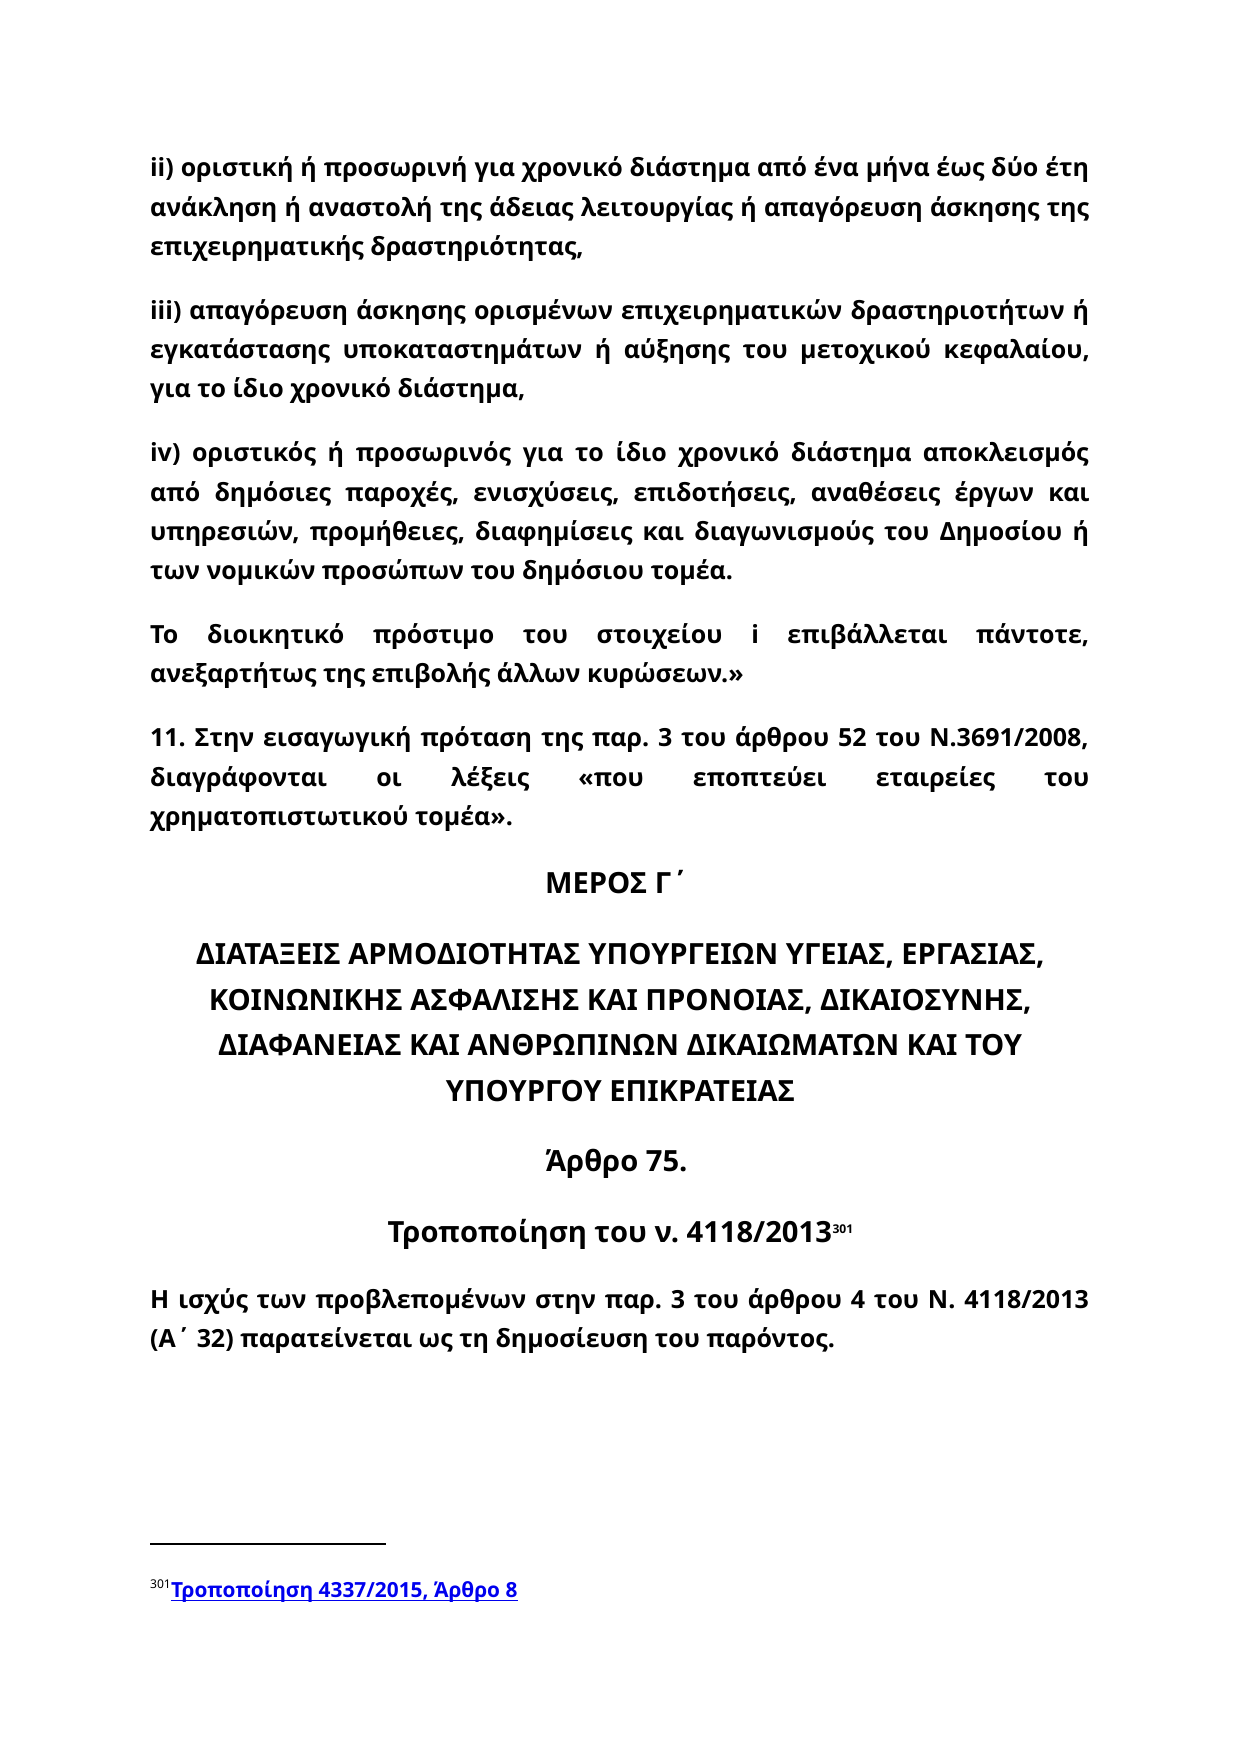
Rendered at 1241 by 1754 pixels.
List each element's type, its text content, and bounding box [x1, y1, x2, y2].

text 11. Στην εισαγωγική πρόταση της παρ. 3 του άρθρου 52 του Ν.3691/2008, διαγράφονται οι λέξεις «που εποπτεύει εταιρείες του χρηματοπιστωτικού τομέα». [150, 720, 1090, 832]
text iv) οριστικός ή προσωρινός για το ίδιο χρονικό διάστημα αποκλεισμός από δημόσιες παροχές, ενισχύσεις, επιδοτήσεις, αναθέσεις έργων και υπηρεσιών, προμήθειες, διαφημίσεις και διαγωνισμούς του Δημοσίου ή των νομικών προσώπων του δημόσιου τομέα. [150, 435, 1090, 587]
subtitle ΔΙΑΤΑΞΕΙΣ ΑΡΜΟΔΙΟΤΗΤΑΣ ΥΠΟΥΡΓΕΙΩΝ ΥΓΕΙΑΣ, ΕΡΓΑΣΙΑΣ, ΚΟΙΝΩΝΙΚΗΣ ΑΣΦΑΛΙΣΗΣ ΚΑΙ ΠΡΟΝΟΙΑΣ, ΔΙΚΑΙΟΣΥΝΗΣ, ΔΙΑΦΑΝΕΙΑΣ ΚΑΙ ΑΝΘΡΩΠΙΝΩΝ ΔΙΚΑΙΩΜΑΤΩΝ ΚΑΙ ΤΟΥ ΥΠΟΥΡΓΟΥ ΕΠΙΚΡΑΤΕΙΑΣ [150, 933, 1090, 1110]
subtitle ΜΕΡΟΣ Γ΄ [150, 862, 1090, 902]
subtitle Τροποποίηση του ν. 4118/2013 [150, 1211, 1090, 1251]
text Το διοικητικό πρόστιμο του στοιχείου i επιβάλλεται πάντοτε, ανεξαρτήτως της επιβολής άλλων κυρώσεων.» [150, 617, 1090, 690]
text Τροποποίηση 4337/2015, Άρθρο 8 [150, 1576, 1090, 1604]
text Η ισχύς των προβλεπομένων στην παρ. 3 του άρθρου 4 του Ν. 4118/2013 (Α΄ 32) παρατείνεται ως τη δημοσίευση του παρόντος. [150, 1282, 1090, 1355]
text ii) οριστική ή προσωρινή για χρονικό διάστημα από ένα μήνα έως δύο έτη ανάκληση ή αναστολή της άδειας λειτουργίας ή απαγόρευση άσκησης της επιχειρηματικής δραστηριότητας, [150, 150, 1090, 262]
subtitle Άρθρο 75. [150, 1141, 1090, 1180]
text iii) απαγόρευση άσκησης ορισμένων επιχειρηματικών δραστηριοτήτων ή εγκατάστασης υποκαταστημάτων ή αύξησης του μετοχικού κεφαλαίου, για το ίδιο χρονικό διάστημα, [150, 292, 1090, 405]
